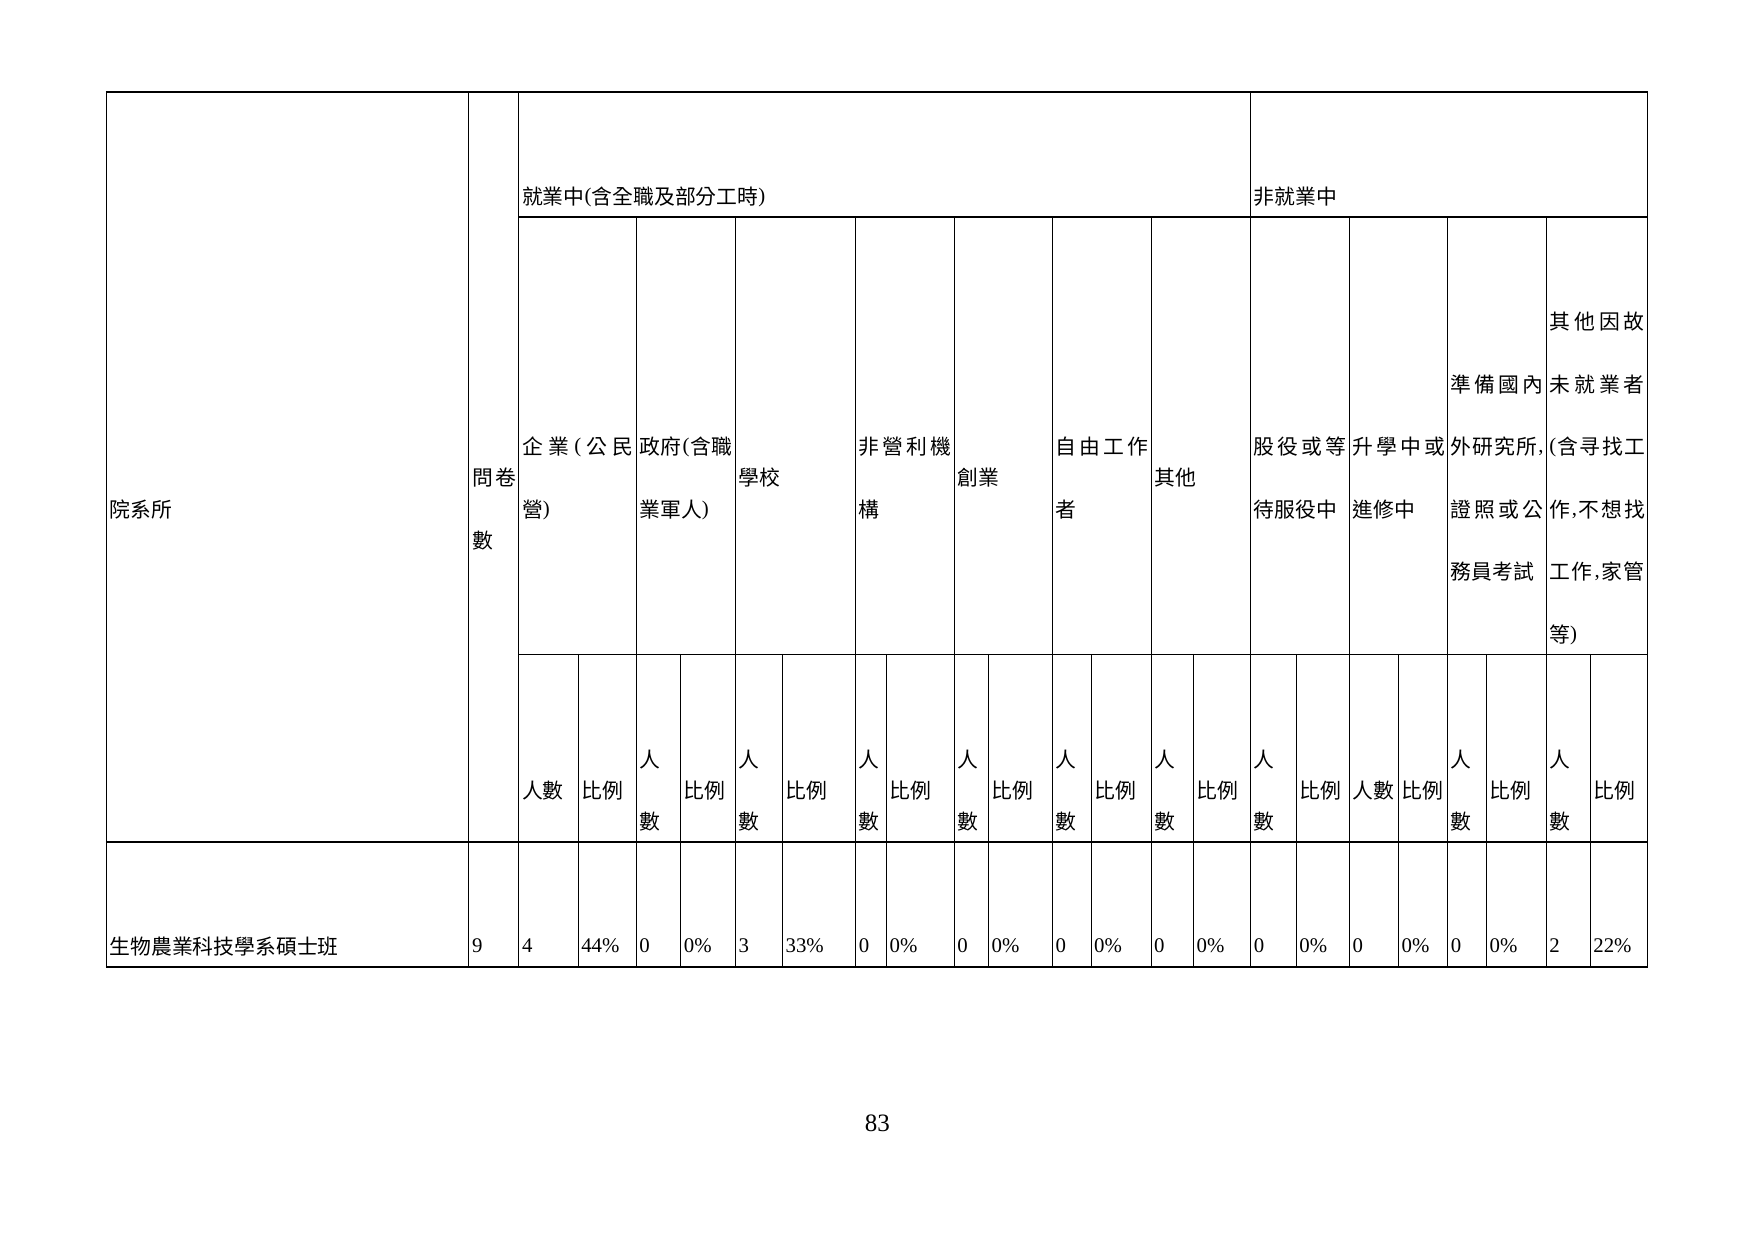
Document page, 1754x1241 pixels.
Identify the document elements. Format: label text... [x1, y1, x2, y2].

table_cell 0 [1448, 843, 1486, 966]
table_cell 比例 [1591, 655, 1647, 841]
table_cell 人數 [1350, 655, 1398, 841]
table_cell 人數 [637, 655, 680, 841]
table_header 非就業中 [1251, 93, 1647, 216]
table_cell 人數 [1053, 655, 1091, 841]
table_cell 其他 [1152, 218, 1250, 654]
table_cell 0% [887, 843, 954, 966]
table_cell 生物農業科技學系碩士班 [107, 843, 468, 966]
table_cell 33% [783, 843, 855, 966]
table_cell 0 [1053, 843, 1091, 966]
table_cell 比例 [1399, 655, 1447, 841]
table_header 問卷數 [469, 93, 518, 841]
table_cell 比例 [1092, 655, 1151, 841]
table_cell 0 [856, 843, 886, 966]
table_cell 4 [519, 843, 578, 966]
table_cell 0% [1297, 843, 1349, 966]
table_cell 準備國內外研究所,證照或公務員考試 [1448, 218, 1546, 654]
table_cell 其他因故未就業者(含寻找工作,不想找工作,家管等) [1547, 218, 1647, 654]
table_cell 政府(含職業軍人) [637, 218, 735, 654]
table_cell 2 [1547, 843, 1590, 966]
table_cell 0% [1092, 843, 1151, 966]
table_header 就業中(含全職及部分工時) [519, 93, 1250, 216]
table_cell 升學中或進修中 [1350, 218, 1447, 654]
table_cell 0% [989, 843, 1052, 966]
table_cell 0 [1251, 843, 1296, 966]
table_cell 比例 [887, 655, 954, 841]
table_cell 0% [1194, 843, 1250, 966]
table_cell 創業 [955, 218, 1052, 654]
table_cell 9 [469, 843, 518, 966]
table_cell 比例 [579, 655, 636, 841]
table_cell 0% [681, 843, 735, 966]
table_cell 0 [1350, 843, 1398, 966]
table_cell 比例 [1487, 655, 1546, 841]
table_cell 比例 [1194, 655, 1250, 841]
table_cell 3 [736, 843, 782, 966]
table_header 院系所 [107, 93, 468, 841]
table_cell 企業(公民營) [519, 218, 636, 654]
table_cell 0 [1152, 843, 1193, 966]
table_cell 0% [1487, 843, 1546, 966]
table_cell 學校 [736, 218, 855, 654]
table_cell 人數 [1251, 655, 1296, 841]
table_cell 人數 [1152, 655, 1193, 841]
table_cell 人數 [1448, 655, 1486, 841]
table_cell 人數 [736, 655, 782, 841]
table_cell 非營利機構 [856, 218, 954, 654]
table_cell 0% [1399, 843, 1447, 966]
table_cell 比例 [783, 655, 855, 841]
table_cell 自由工作者 [1053, 218, 1151, 654]
table_cell 比例 [681, 655, 735, 841]
table_cell 人數 [1547, 655, 1590, 841]
table_cell 22% [1591, 843, 1647, 966]
table_cell 人數 [519, 655, 578, 841]
table_cell 比例 [1297, 655, 1349, 841]
table_cell 人數 [955, 655, 988, 841]
table_cell 人數 [856, 655, 886, 841]
table_cell 股役或等待服役中 [1251, 218, 1349, 654]
table_cell 比例 [989, 655, 1052, 841]
table_cell 44% [579, 843, 636, 966]
table_cell 0 [955, 843, 988, 966]
table_cell 0 [637, 843, 680, 966]
